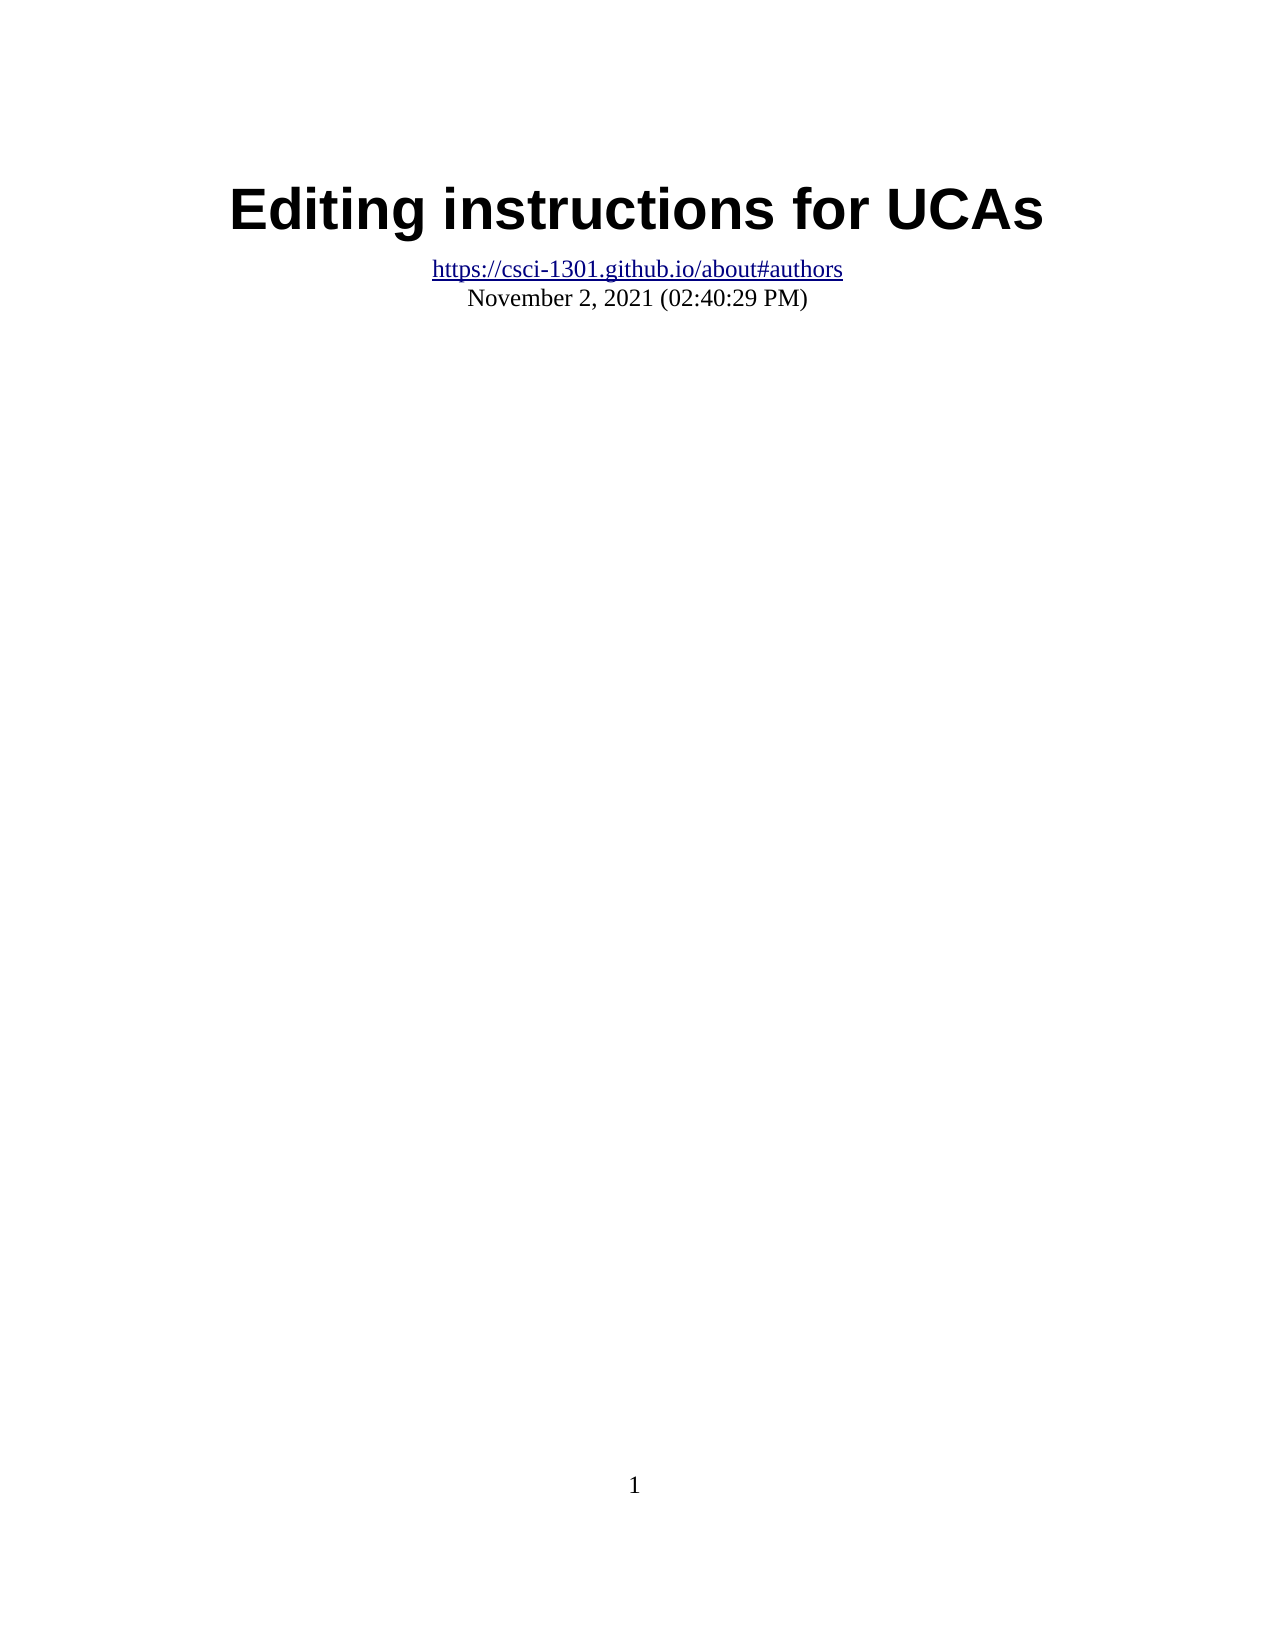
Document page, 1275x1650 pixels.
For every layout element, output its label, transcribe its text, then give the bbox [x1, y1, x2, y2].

title Editing instructions for UCAs [150, 175, 1125, 242]
text November 2, 2021 (02:40:29 PM) [150, 283, 1125, 312]
text https://csci-1301.github.io/about#authors [150, 254, 1125, 283]
